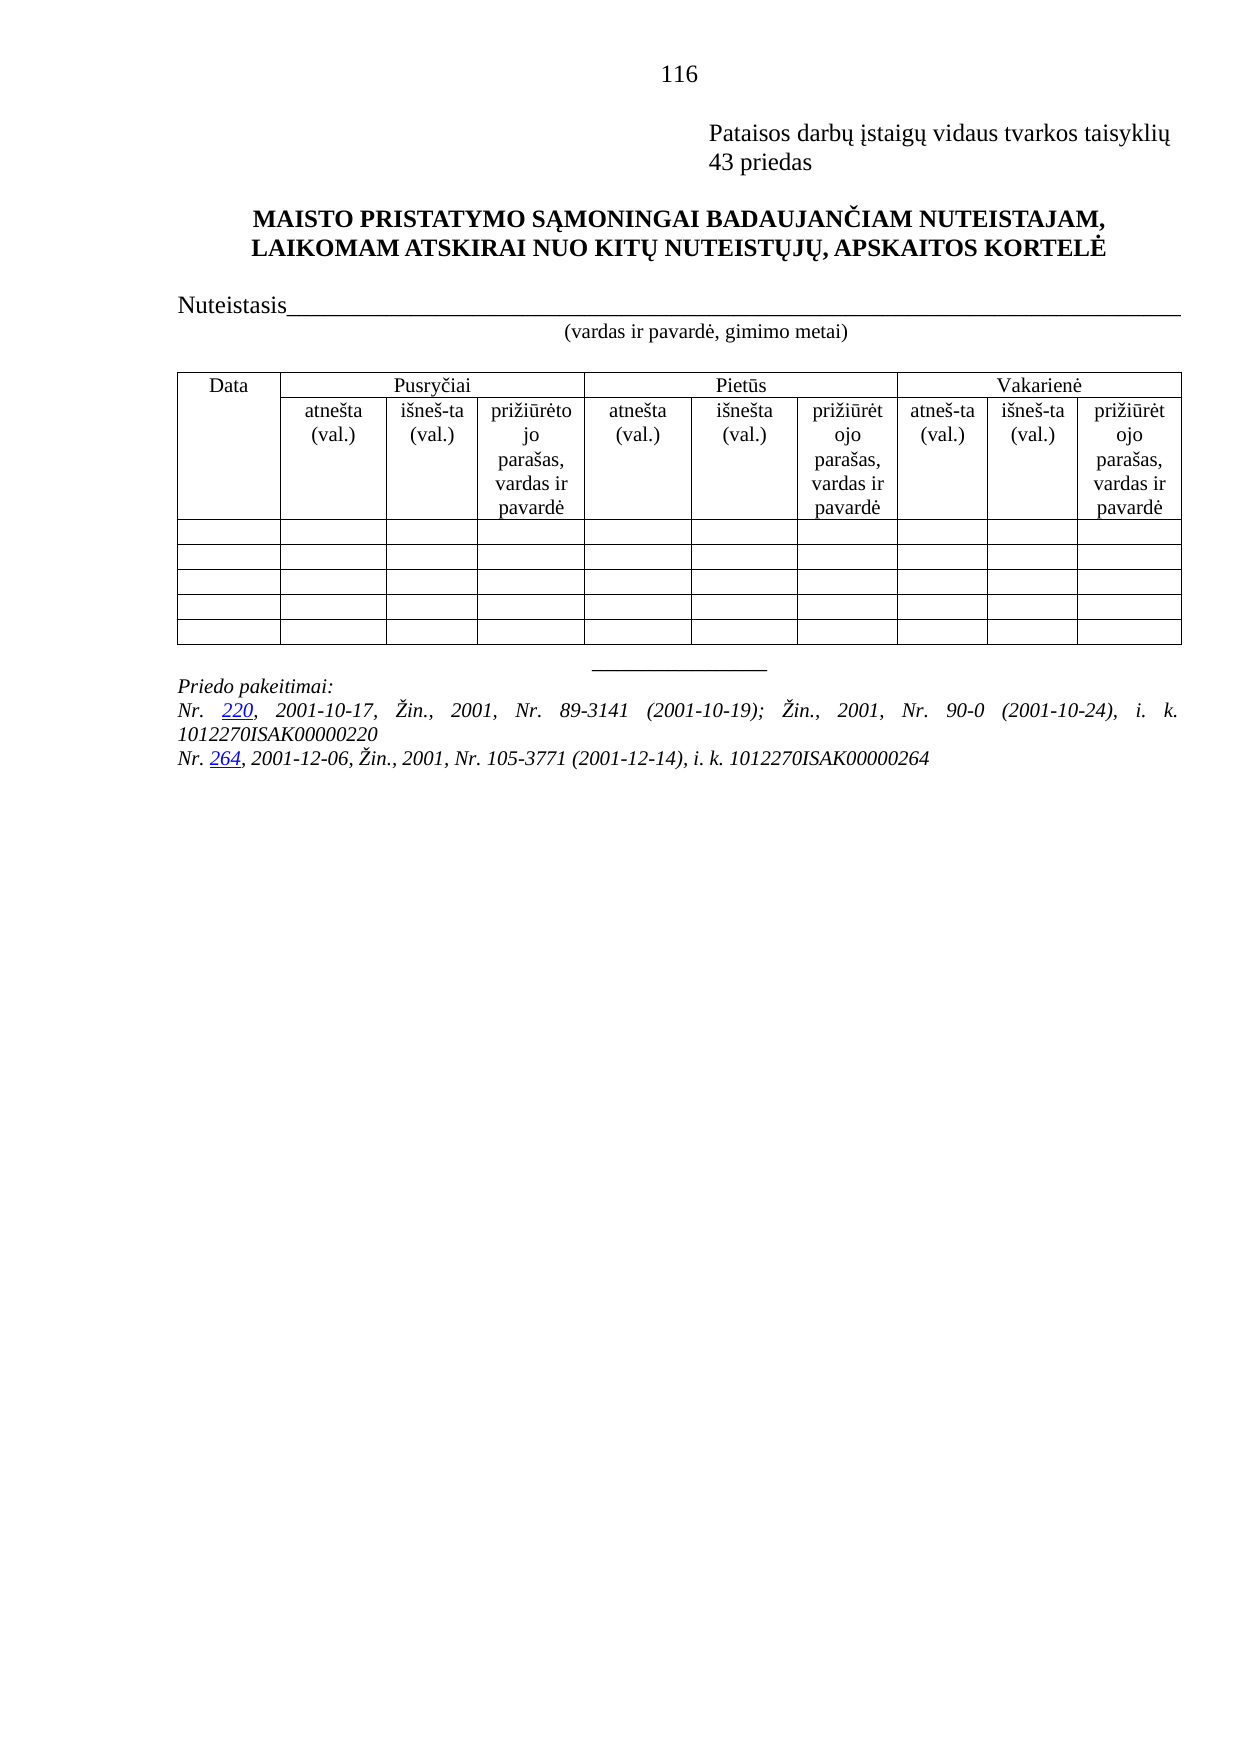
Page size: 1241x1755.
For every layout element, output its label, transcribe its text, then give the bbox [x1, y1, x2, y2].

table_cell [988, 595, 1077, 619]
table_cell [281, 520, 386, 544]
table_cell [585, 620, 691, 644]
table_cell [798, 570, 897, 594]
table_cell [692, 595, 797, 619]
table_cell [1078, 520, 1181, 544]
table_cell [478, 620, 584, 644]
table_cell [178, 620, 280, 644]
table_cell [798, 545, 897, 569]
table_cell [692, 620, 797, 644]
text Pataisos darbų įstaigų vidaus tvarkos taisyklių [709, 118, 1181, 147]
table_cell [478, 595, 584, 619]
table_cell [692, 545, 797, 569]
table_cell [281, 620, 386, 644]
table_cell [988, 520, 1077, 544]
table_cell [1078, 570, 1181, 594]
table_header Vakarienė [898, 373, 1181, 397]
table_cell [387, 570, 477, 594]
table_cell [281, 570, 386, 594]
table_cell [387, 520, 477, 544]
text MAISTO PRISTATYMO SĄMONINGAI BADAUJANČIAM NUTEISTAJAM, LAIKOMAM ATSKIRAI NUO KITŲ NUTEISTŲJŲ, APSKAITOS KORTELĖ [177, 204, 1181, 262]
table_cell [387, 595, 477, 619]
text Nr. 264, 2001-12-06, Žin., 2001, Nr. 105-3771 (2001-12-14), i. k. 1012270ISAK00000264 [177, 746, 1181, 770]
table_cell [585, 520, 691, 544]
table_cell prižiūrėtojo parašas, vardas ir pavardė [1078, 398, 1181, 519]
table_cell [1078, 545, 1181, 569]
table_header Data [178, 373, 280, 519]
table_cell [281, 595, 386, 619]
table_cell [1078, 620, 1181, 644]
table_cell [178, 570, 280, 594]
table_cell išnešta (val.) [692, 398, 797, 519]
text 43 priedas [177, 147, 1181, 176]
table_cell [178, 520, 280, 544]
table_cell atneš-ta (val.) [898, 398, 987, 519]
table_cell išneš-ta (val.) [988, 398, 1077, 519]
text ______________ [177, 645, 1181, 674]
table_cell [898, 520, 987, 544]
table_cell [898, 570, 987, 594]
table_cell [692, 570, 797, 594]
text Nr. 220, 2001-10-17, Žin., 2001, Nr. 89-3141 (2001-10-19); Žin., 2001, Nr. 90-0 (2001-10-24), i. k. 1012270ISAK00000220 [177, 698, 1181, 746]
table_cell [585, 545, 691, 569]
table_cell [478, 520, 584, 544]
table_header Pusryčiai [281, 373, 584, 397]
table_cell [898, 620, 987, 644]
table_cell [387, 545, 477, 569]
table_cell [178, 595, 280, 619]
table_cell [988, 545, 1077, 569]
table_cell [798, 520, 897, 544]
text (vardas ir pavardė, gimimo metai) [177, 319, 1181, 343]
table_cell prižiūrėtojo parašas, vardas ir pavardė [478, 398, 584, 519]
table_header Pietūs [585, 373, 897, 397]
table_cell [1078, 595, 1181, 619]
table_cell [478, 570, 584, 594]
table_cell [585, 595, 691, 619]
text Nuteistasis [177, 291, 1181, 319]
table_cell [692, 520, 797, 544]
table_cell [387, 620, 477, 644]
table_cell [988, 620, 1077, 644]
table_cell atnešta (val.) [281, 398, 386, 519]
table_cell atnešta (val.) [585, 398, 691, 519]
table_cell [585, 570, 691, 594]
table_cell [798, 595, 897, 619]
table_cell [898, 545, 987, 569]
table_cell [281, 545, 386, 569]
table_cell prižiūrėtojo parašas, vardas ir pavardė [798, 398, 897, 519]
table_cell išneš-ta (val.) [387, 398, 477, 519]
table_cell [478, 545, 584, 569]
table_cell [898, 595, 987, 619]
table_cell [178, 545, 280, 569]
table_cell [988, 570, 1077, 594]
table_cell [798, 620, 897, 644]
text Priedo pakeitimai: [177, 674, 1181, 698]
